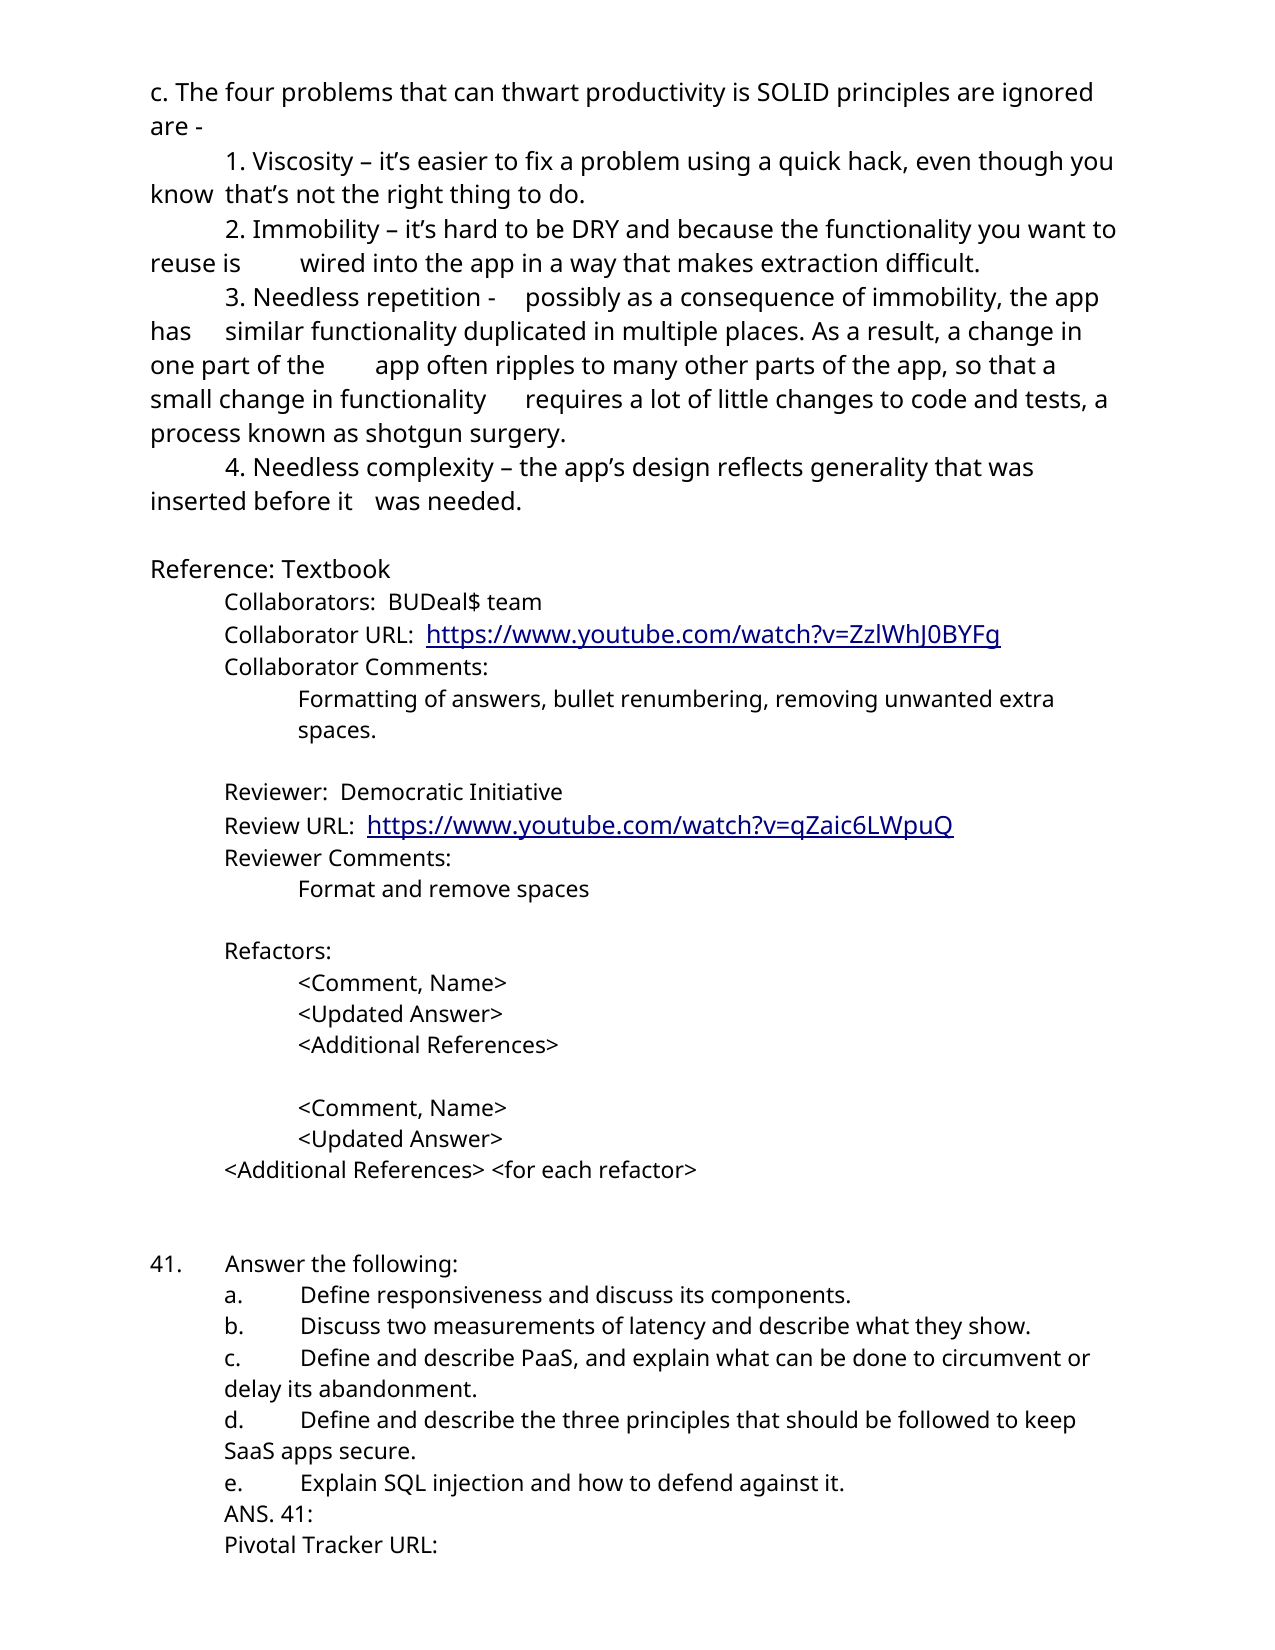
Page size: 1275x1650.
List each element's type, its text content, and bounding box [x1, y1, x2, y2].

text <Additional References> [298, 1029, 1125, 1060]
text Pivotal Tracker URL: [224, 1529, 1125, 1560]
text <Comment, Name> [298, 967, 1125, 998]
text Format and remove spaces [298, 873, 1125, 904]
text Collaborators: BUDeal$ team [224, 586, 1125, 617]
text Collaborator URL: https://www.youtube.com/watch?v=ZzlWhJ0BYFg [224, 617, 1125, 651]
text b. Discuss two measurements of latency and describe what they show. [224, 1310, 1125, 1342]
text Collaborator Comments: [224, 651, 1125, 682]
text Reviewer Comments: [224, 842, 1125, 873]
text <Comment, Name> [298, 1092, 1125, 1123]
text <Updated Answer> [298, 998, 1125, 1029]
text c. The four problems that can thwart productivity is SOLID principles are ignored are - 1. Viscosity – it’s easier to fix a problem using a quick hack, even though you know that’s not the right thing to do. 2. Immobility – it’s hard to be DRY and because the functionality you want to reuse is wired into the app in a way that makes extraction difficult. 3. Needless repetition - possibly as a consequence of immobility, the app has similar functionality duplicated in multiple places. As a result, a change in one part of the app often ripples to many other parts of the app, so that a small change in functionality requires a lot of little changes to code and tests, a process known as shotgun surgery. 4. Needless complexity – the app’s design reflects generality that was inserted before it was needed. Reference: Textbook [150, 75, 1125, 586]
text Review URL: https://www.youtube.com/watch?v=qZaic6LWpuQ [224, 807, 1125, 842]
text a. Define responsiveness and discuss its components. [224, 1279, 1125, 1310]
text 41. Answer the following: [150, 1248, 1125, 1279]
text <Updated Answer> [298, 1123, 1125, 1154]
text Refactors: [224, 935, 1125, 967]
text Formatting of answers, bullet renumbering, removing unwanted extra spaces. [298, 682, 1125, 745]
text d. Define and describe the three principles that should be followed to keep SaaS apps secure. [224, 1404, 1125, 1467]
text <Additional References> <for each refactor> [224, 1154, 1125, 1185]
text e. Explain SQL injection and how to defend against it. ANS. 41: [224, 1467, 1125, 1529]
text Reviewer: Democratic Initiative [224, 776, 1125, 807]
text c. Define and describe PaaS, and explain what can be done to circumvent or delay its abandonment. [224, 1342, 1125, 1404]
